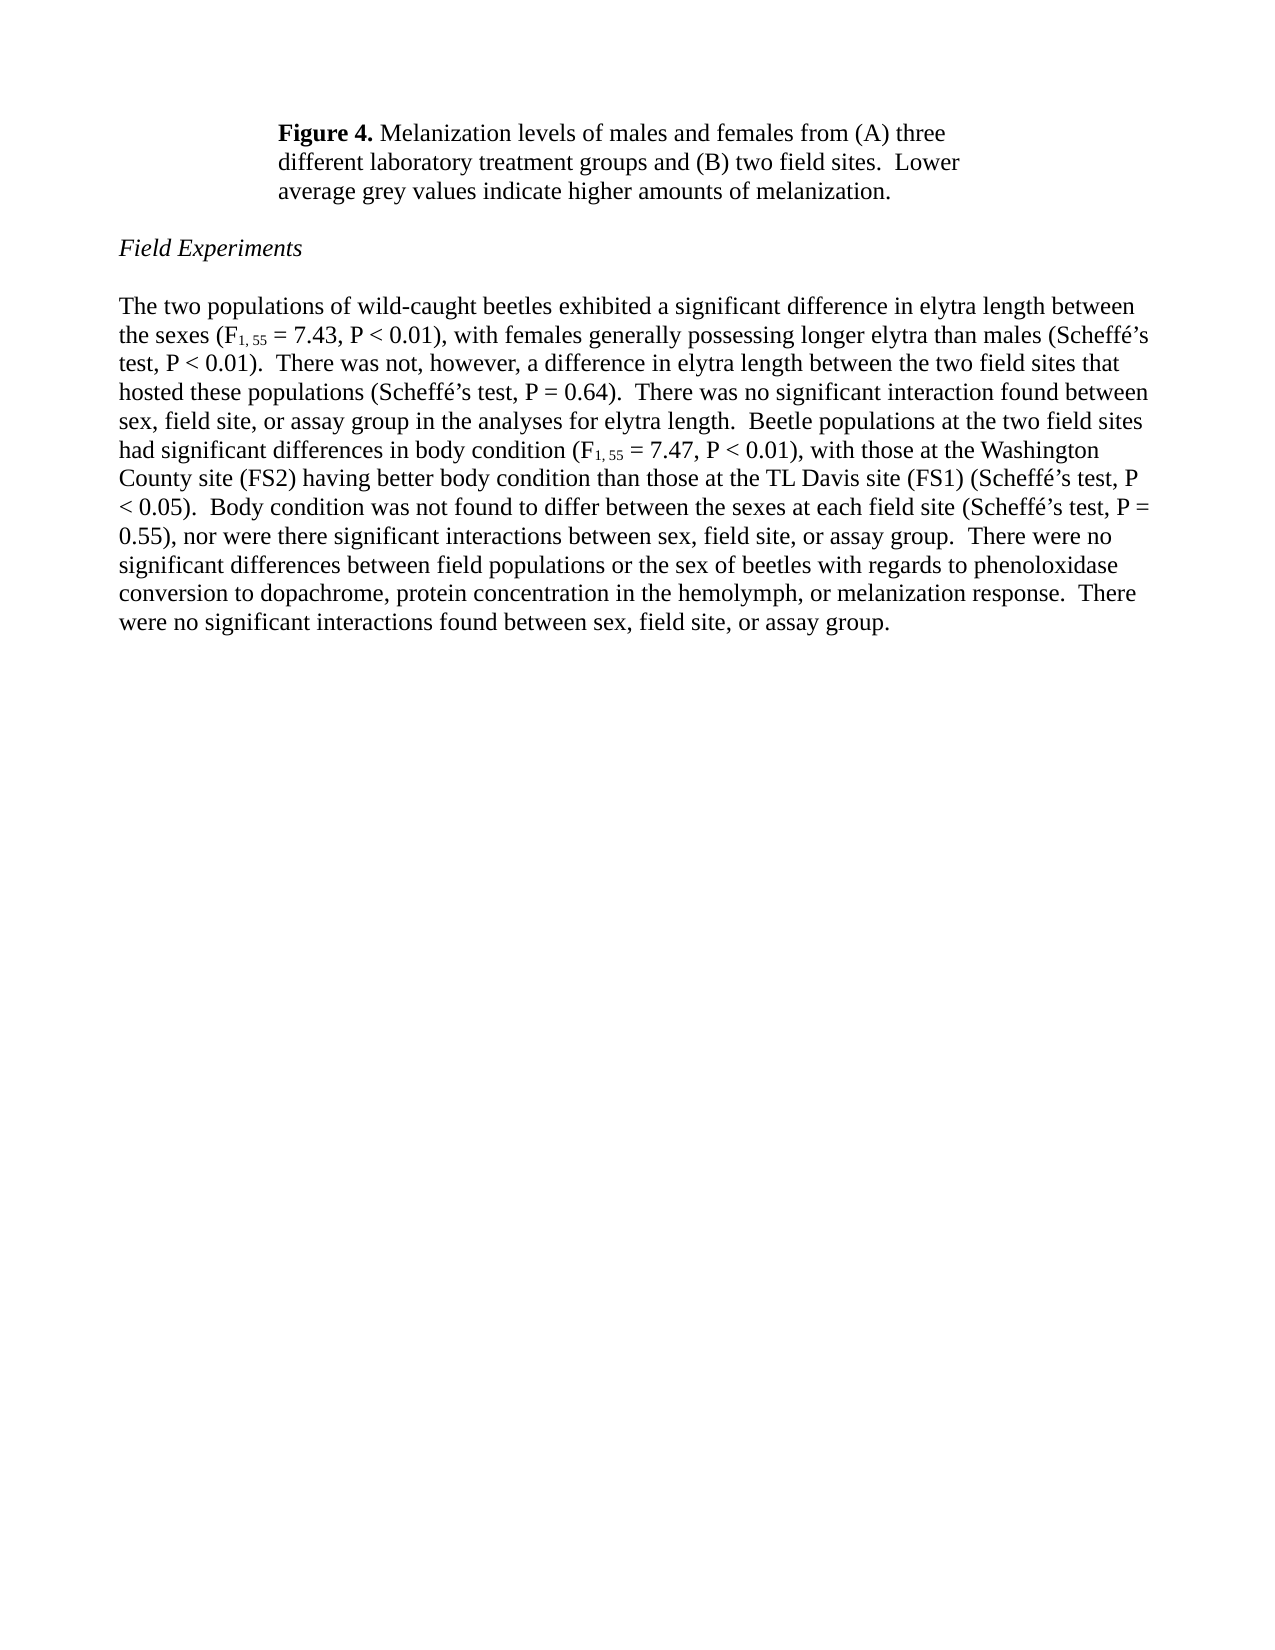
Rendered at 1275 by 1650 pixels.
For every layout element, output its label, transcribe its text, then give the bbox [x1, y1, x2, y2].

text The two populations of wild-caught beetles exhibited a significant difference in elytra length between the sexes (F1, 55 = 7.43, P < 0.01), with females generally possessing longer elytra than males (Scheffé’s test, P < 0.01). There was not, however, a difference in elytra length between the two field sites that hosted these populations (Scheffé’s test, P = 0.64). There was no significant interaction found between sex, field site, or assay group in the analyses for elytra length. Beetle populations at the two field sites had significant differences in body condition (F1, 55 = 7.47, P < 0.01), with those at the Washington County site (FS2) having better body condition than those at the TL Davis site (FS1) (Scheffé’s test, P < 0.05). Body condition was not found to differ between the sexes at each field site (Scheffé’s test, P = 0.55), nor were there significant interactions between sex, field site, or assay group. There were no significant differences between field populations or the sex of beetles with regards to phenoloxidase conversion to dopachrome, protein concentration in the hemolymph, or melanization response. There were no significant interactions found between sex, field site, or assay group. [118, 291, 1156, 636]
text Figure 4. Melanization levels of males and females from (A) three different laboratory treatment groups and (B) two field sites. Lower average grey values indicate higher amounts of melanization. [278, 118, 969, 205]
text Field Experiments [118, 233, 1156, 262]
